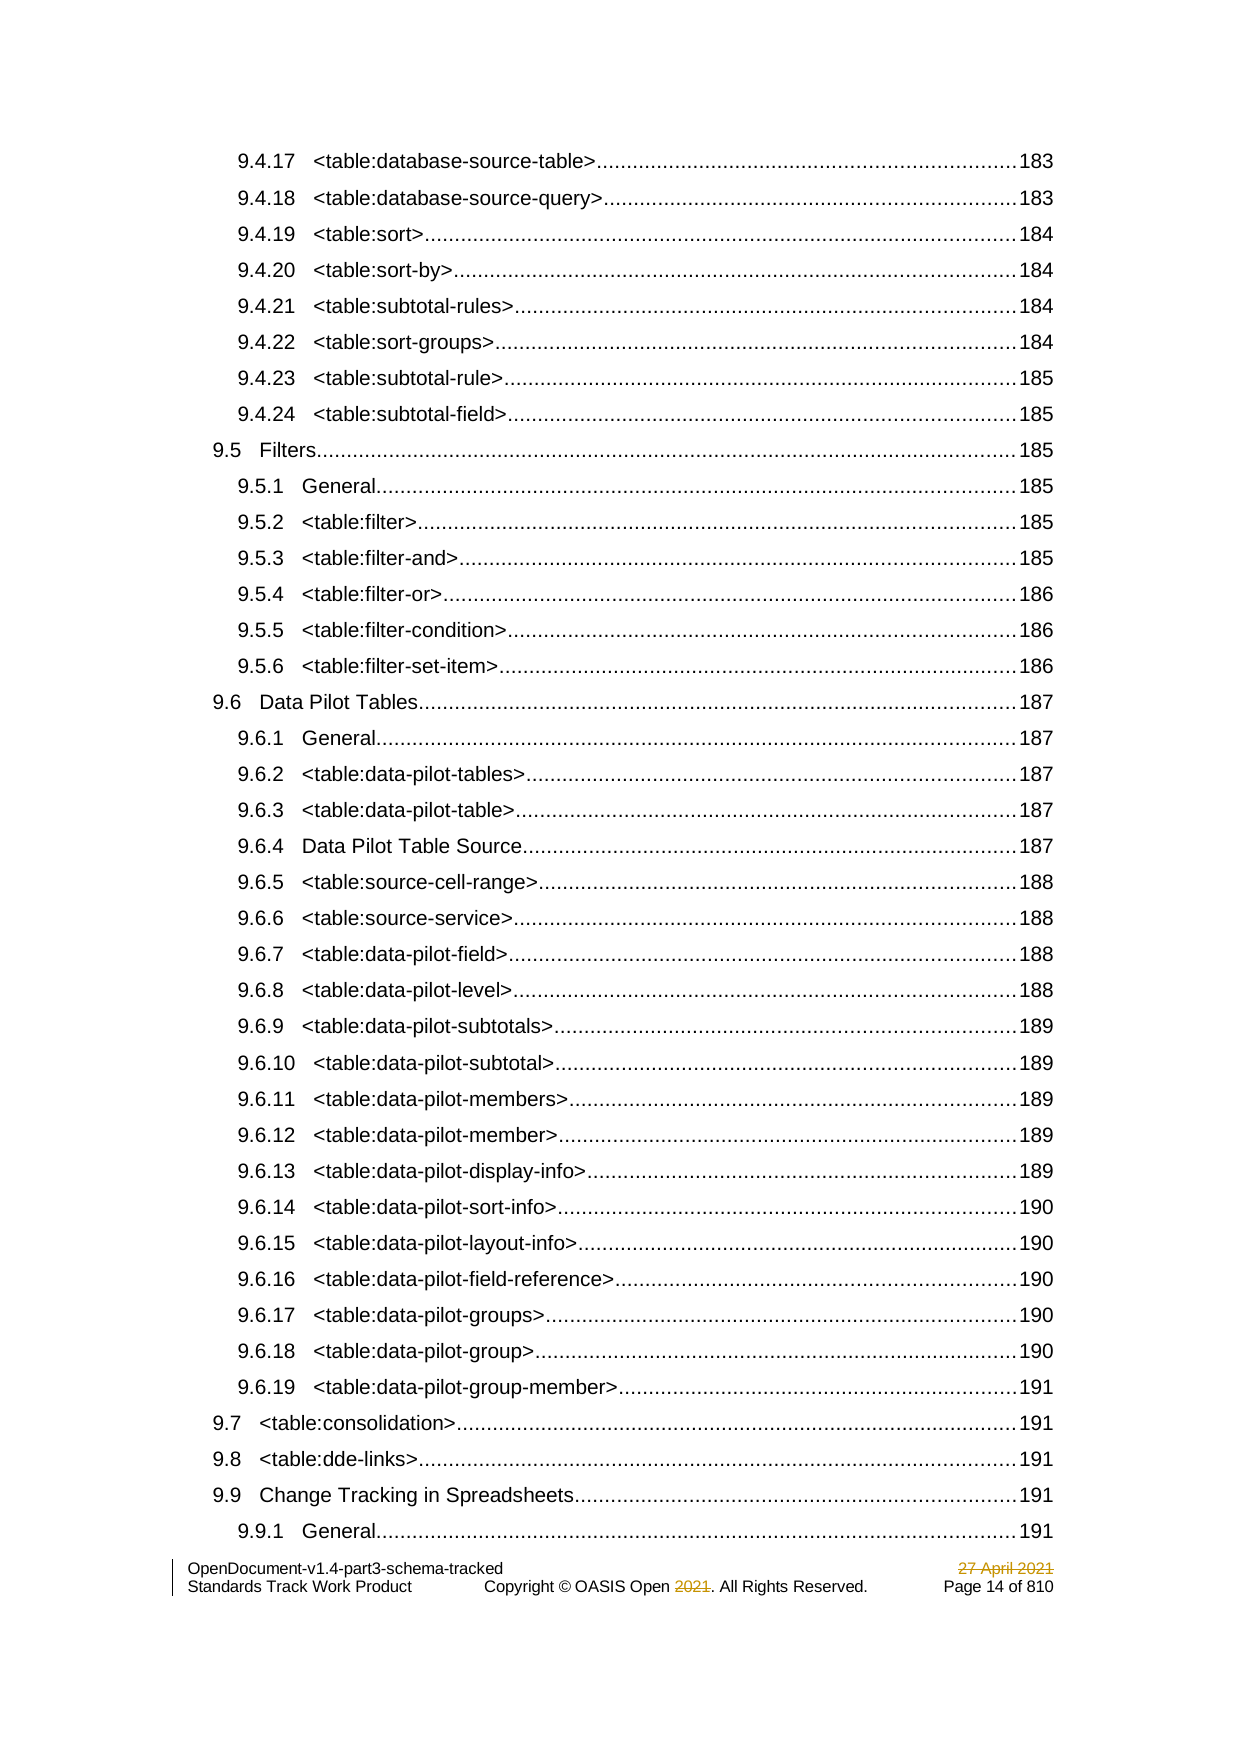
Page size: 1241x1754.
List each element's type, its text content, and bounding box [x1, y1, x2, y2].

text 9.6.2 <table:data-pilot-tables> 187 [237, 763, 1053, 786]
text 9.5 Filters 185 [212, 438, 1053, 462]
text 9.6.4 Data Pilot Table Source 187 [237, 835, 1053, 858]
text 9.9 Change Tracking in Spreadsheets 191 [212, 1483, 1053, 1507]
text 9.4.21 <table:subtotal-rules> 184 [237, 294, 1053, 318]
text 9.6.19 <table:data-pilot-group-member> 191 [237, 1375, 1053, 1399]
text 9.6.18 <table:data-pilot-group> 190 [237, 1339, 1053, 1363]
text 9.6.6 <table:source-service> 188 [237, 907, 1053, 930]
text 9.8 <table:dde-links> 191 [212, 1447, 1053, 1471]
text 9.6.14 <table:data-pilot-sort-info> 190 [237, 1195, 1053, 1219]
text 9.6.1 General 187 [237, 727, 1053, 750]
text 9.6.5 <table:source-cell-range> 188 [237, 871, 1053, 894]
text 9.6.13 <table:data-pilot-display-info> 189 [237, 1159, 1053, 1183]
text 9.6.15 <table:data-pilot-layout-info> 190 [237, 1231, 1053, 1255]
text 9.4.23 <table:subtotal-rule> 185 [237, 366, 1053, 390]
text 9.5.5 <table:filter-condition> 186 [237, 618, 1053, 642]
text 9.6 Data Pilot Tables 187 [212, 691, 1053, 714]
text 9.6.9 <table:data-pilot-subtotals> 189 [237, 1015, 1053, 1038]
text 9.5.1 General 185 [237, 474, 1053, 498]
text 9.5.4 <table:filter-or> 186 [237, 582, 1053, 606]
text 9.9.1 General 191 [237, 1519, 1053, 1543]
text 9.6.12 <table:data-pilot-member> 189 [237, 1123, 1053, 1147]
text 9.6.17 <table:data-pilot-groups> 190 [237, 1303, 1053, 1327]
text 9.6.7 <table:data-pilot-field> 188 [237, 943, 1053, 966]
text 9.4.24 <table:subtotal-field> 185 [237, 402, 1053, 426]
text 9.6.10 <table:data-pilot-subtotal> 189 [237, 1051, 1053, 1074]
text 9.7 <table:consolidation> 191 [212, 1411, 1053, 1435]
text 9.5.3 <table:filter-and> 185 [237, 546, 1053, 570]
text 9.6.16 <table:data-pilot-field-reference> 190 [237, 1267, 1053, 1291]
text 9.4.17 <table:database-source-table> 183 [237, 150, 1053, 173]
text 9.4.19 <table:sort> 184 [237, 222, 1053, 246]
text 9.6.3 <table:data-pilot-table> 187 [237, 799, 1053, 822]
text 9.5.6 <table:filter-set-item> 186 [237, 654, 1053, 678]
text 9.4.20 <table:sort-by> 184 [237, 258, 1053, 282]
text 9.6.11 <table:data-pilot-members> 189 [237, 1087, 1053, 1111]
text 9.6.8 <table:data-pilot-level> 188 [237, 979, 1053, 1002]
text 9.4.18 <table:database-source-query> 183 [237, 186, 1053, 209]
text 9.4.22 <table:sort-groups> 184 [237, 330, 1053, 354]
text 9.5.2 <table:filter> 185 [237, 510, 1053, 534]
